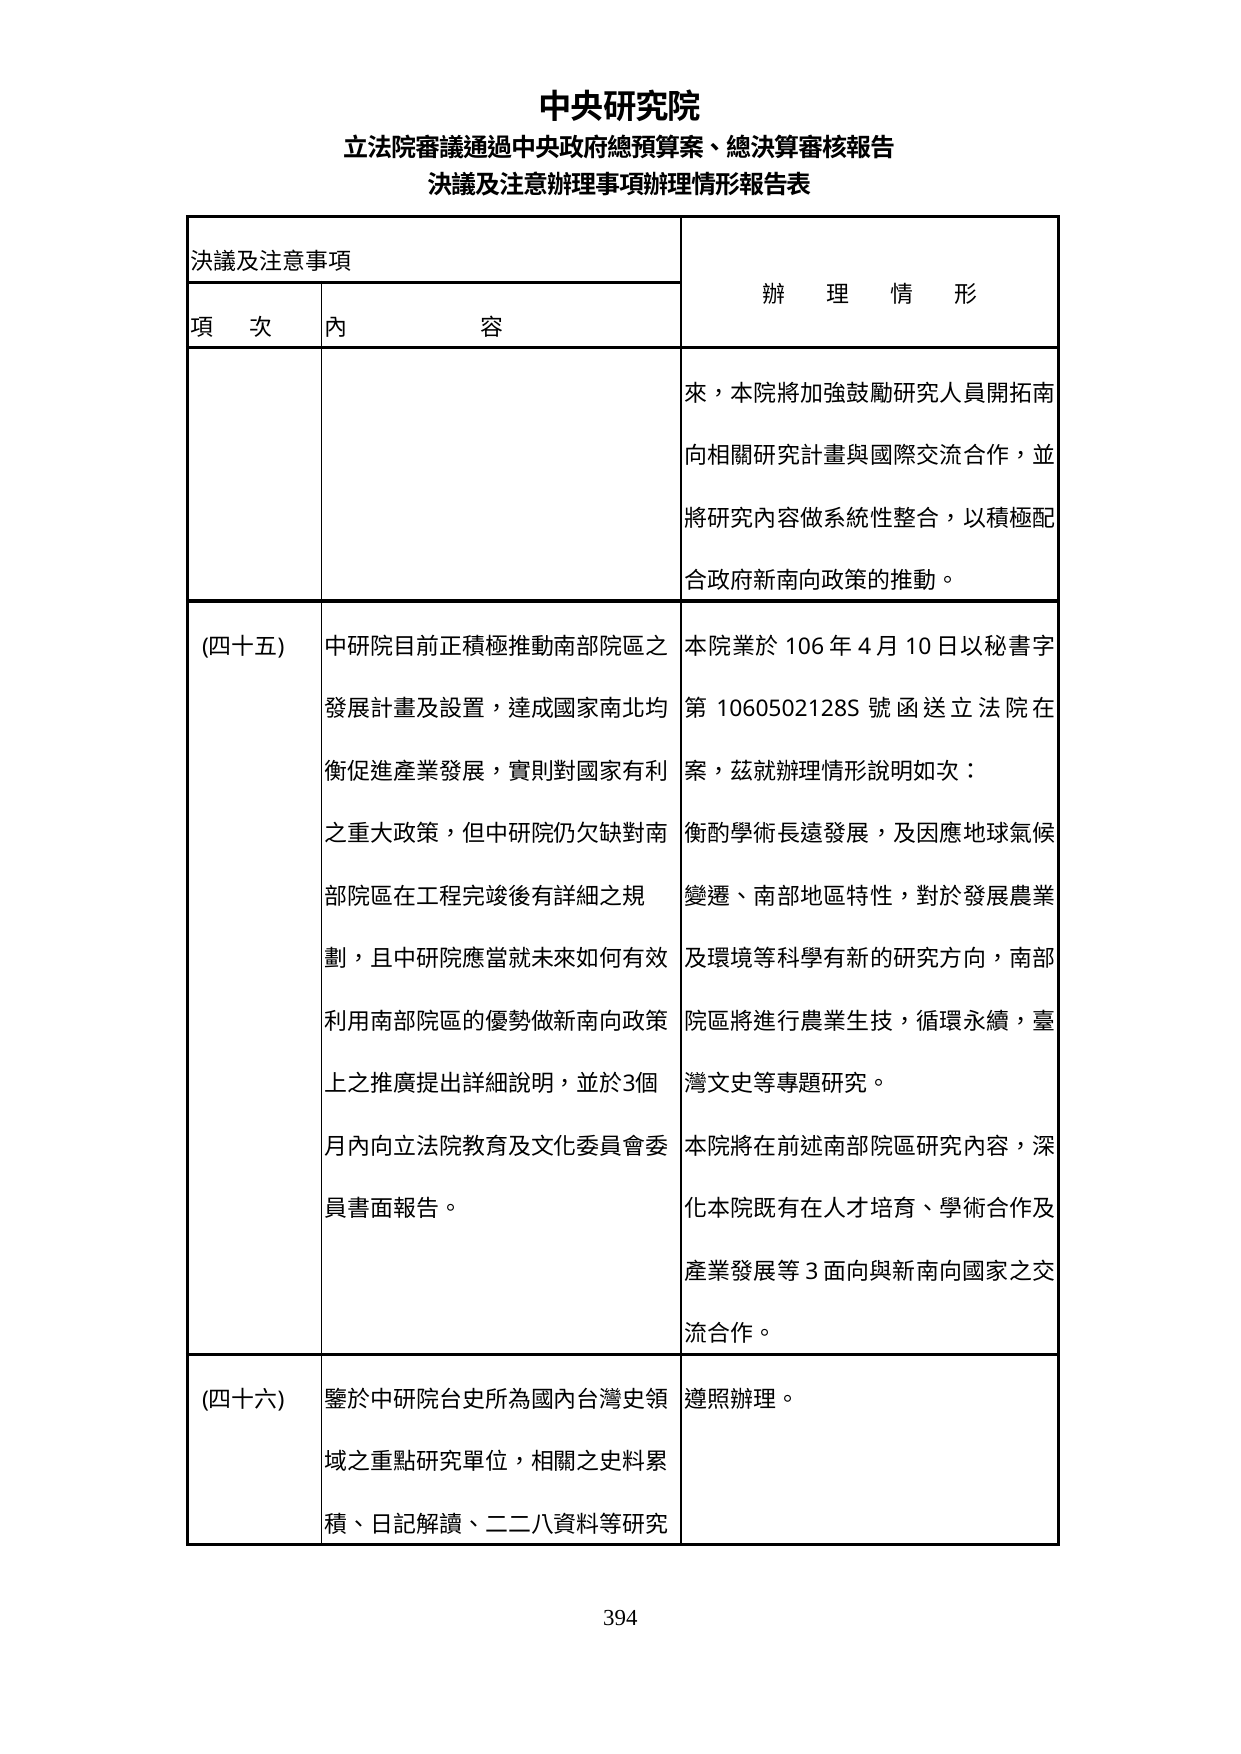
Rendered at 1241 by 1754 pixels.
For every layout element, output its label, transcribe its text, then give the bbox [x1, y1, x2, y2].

table_cell 內 容 [322, 284, 680, 346]
table_cell 來，本院將加強鼓勵研究人員開拓南向相關研究計畫與國際交流合作，並將研究內容做系統性整合，以積極配合政府新南向政策的推動。 [682, 349, 1057, 599]
table_header 辦 理 情 形 [682, 218, 1057, 346]
table_cell 本院業於106年4月10日以秘書字第1060502128S號函送立法院在案，茲就辦理情形說明如次： 衡酌學術長遠發展，及因應地球氣候變遷、南部地區特性，對於發展農業及環境等科學有新的研究方向，南部院區將進行農業生技，循環永續，臺灣文史等專題研究。 本院將在前述南部院區研究內容，深化本院既有在人才培育、學術合作及產業發展等3面向與新南向國家之交流合作。 [682, 603, 1057, 1352]
table_cell 鑒於中研院台史所為國內台灣史領域之重點研究單位，相關之史料累積、日記解讀、二二八資料等研究 [322, 1356, 680, 1543]
table_cell 遵照辦理。 [682, 1356, 1057, 1543]
table_cell (四十六) [189, 1356, 321, 1543]
table_cell 中研院目前正積極推動南部院區之發展計畫及設置，達成國家南北均衡促進產業發展，實則對國家有利之重大政策，但中研院仍欠缺對南部院區在工程完竣後有詳細之規劃，且中研院應當就未來如何有效利用南部院區的優勢做新南向政策上之推廣提出詳細說明，並於3個月內向立法院教育及文化委員會委員書面報告。 [322, 603, 680, 1352]
table_cell 項 次 [189, 284, 321, 346]
table_cell [322, 349, 680, 599]
table_cell [189, 349, 321, 599]
table_cell (四十五) [189, 603, 321, 1352]
table_header 決議及注意事項 [189, 218, 680, 281]
